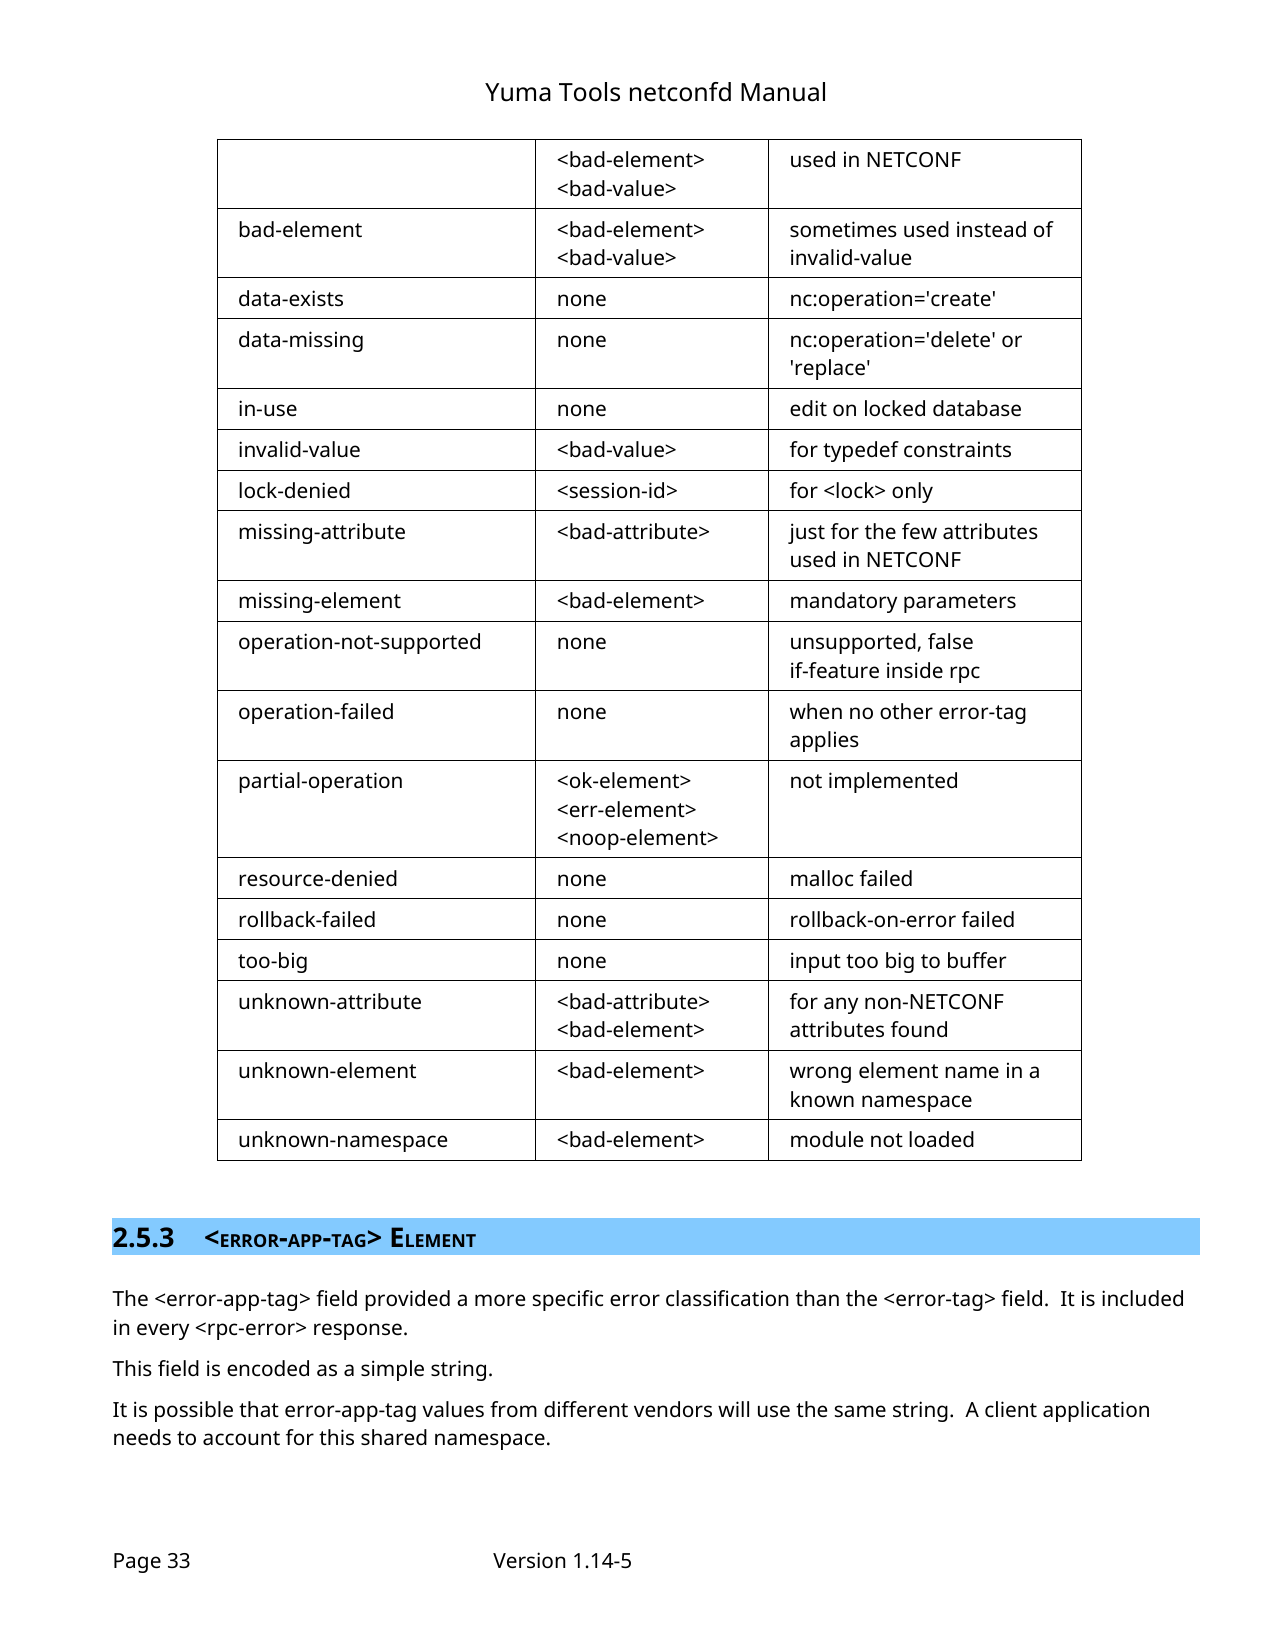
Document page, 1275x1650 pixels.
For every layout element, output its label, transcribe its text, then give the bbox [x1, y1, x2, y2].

table_cell lock-denied [218, 471, 535, 510]
table_cell none [536, 858, 768, 898]
table_cell wrong element name in a known namespace [769, 1051, 1081, 1119]
table_cell unknown-namespace [218, 1120, 535, 1160]
subtitle <error-app-tag> Element [112, 1218, 1200, 1255]
table_cell nc:operation='create' [769, 278, 1081, 318]
table_cell bad-element [218, 209, 535, 277]
table_cell resource-denied [218, 858, 535, 898]
table_cell when no other error-tag applies [769, 691, 1081, 759]
table_cell data-missing [218, 319, 535, 388]
table_cell sometimes used instead of invalid-value [769, 209, 1081, 277]
table_cell for typedef constraints [769, 430, 1081, 469]
table_cell missing-attribute [218, 511, 535, 580]
table_cell <bad-attribute> <bad-element> [536, 981, 768, 1049]
table_cell <bad-element> [536, 1051, 768, 1119]
table_cell unknown-element [218, 1051, 535, 1119]
table_cell input too big to buffer [769, 940, 1081, 980]
table_cell invalid-value [218, 430, 535, 469]
table_cell <bad-element> [536, 581, 768, 621]
text It is possible that error-app-tag values from different vendors will use the same string. A client application needs to account for this shared namespace. [112, 1395, 1200, 1452]
table_cell unsupported, false if-feature inside rpc [769, 622, 1081, 690]
table_cell none [536, 319, 768, 388]
text The <error-app-tag> field provided a more specific error classification than the <error-tag> field. It is included in every <rpc-error> response. [112, 1284, 1200, 1341]
text This field is encoded as a simple string. [112, 1354, 1200, 1382]
table_cell data-exists [218, 278, 535, 318]
table_cell none [536, 899, 768, 939]
table_cell none [536, 940, 768, 980]
table_cell <ok-element> <err-element> <noop-element> [536, 761, 768, 857]
table_cell <bad-value> [536, 430, 768, 469]
table_cell none [536, 691, 768, 759]
table_cell <session-id> [536, 471, 768, 510]
table_cell none [536, 622, 768, 690]
table_cell none [536, 389, 768, 428]
table_cell none [536, 278, 768, 318]
table_cell not implemented [769, 761, 1081, 857]
table_cell <bad-attribute> [536, 511, 768, 580]
table_cell malloc failed [769, 858, 1081, 898]
table_cell in-use [218, 389, 535, 428]
table_cell rollback-failed [218, 899, 535, 939]
table_cell operation-not-supported [218, 622, 535, 690]
table_cell unknown-attribute [218, 981, 535, 1049]
table_cell missing-element [218, 581, 535, 621]
table_cell operation-failed [218, 691, 535, 759]
table_cell <bad-element> [536, 1120, 768, 1160]
table_cell <bad-element> <bad-value> [536, 209, 768, 277]
table_cell for any non-NETCONF attributes found [769, 981, 1081, 1049]
table_cell just for the few attributes used in NETCONF [769, 511, 1081, 580]
table_cell too-big [218, 940, 535, 980]
table_cell <bad-element> <bad-value> [536, 140, 768, 208]
table_cell nc:operation='delete' or 'replace' [769, 319, 1081, 388]
table_cell partial-operation [218, 761, 535, 857]
table_cell for <lock> only [769, 471, 1081, 510]
table_cell rollback-on-error failed [769, 899, 1081, 939]
table_cell module not loaded [769, 1120, 1081, 1160]
table_cell used in NETCONF [769, 140, 1081, 208]
table_cell edit on locked database [769, 389, 1081, 428]
table_cell [218, 140, 535, 208]
table_cell mandatory parameters [769, 581, 1081, 621]
